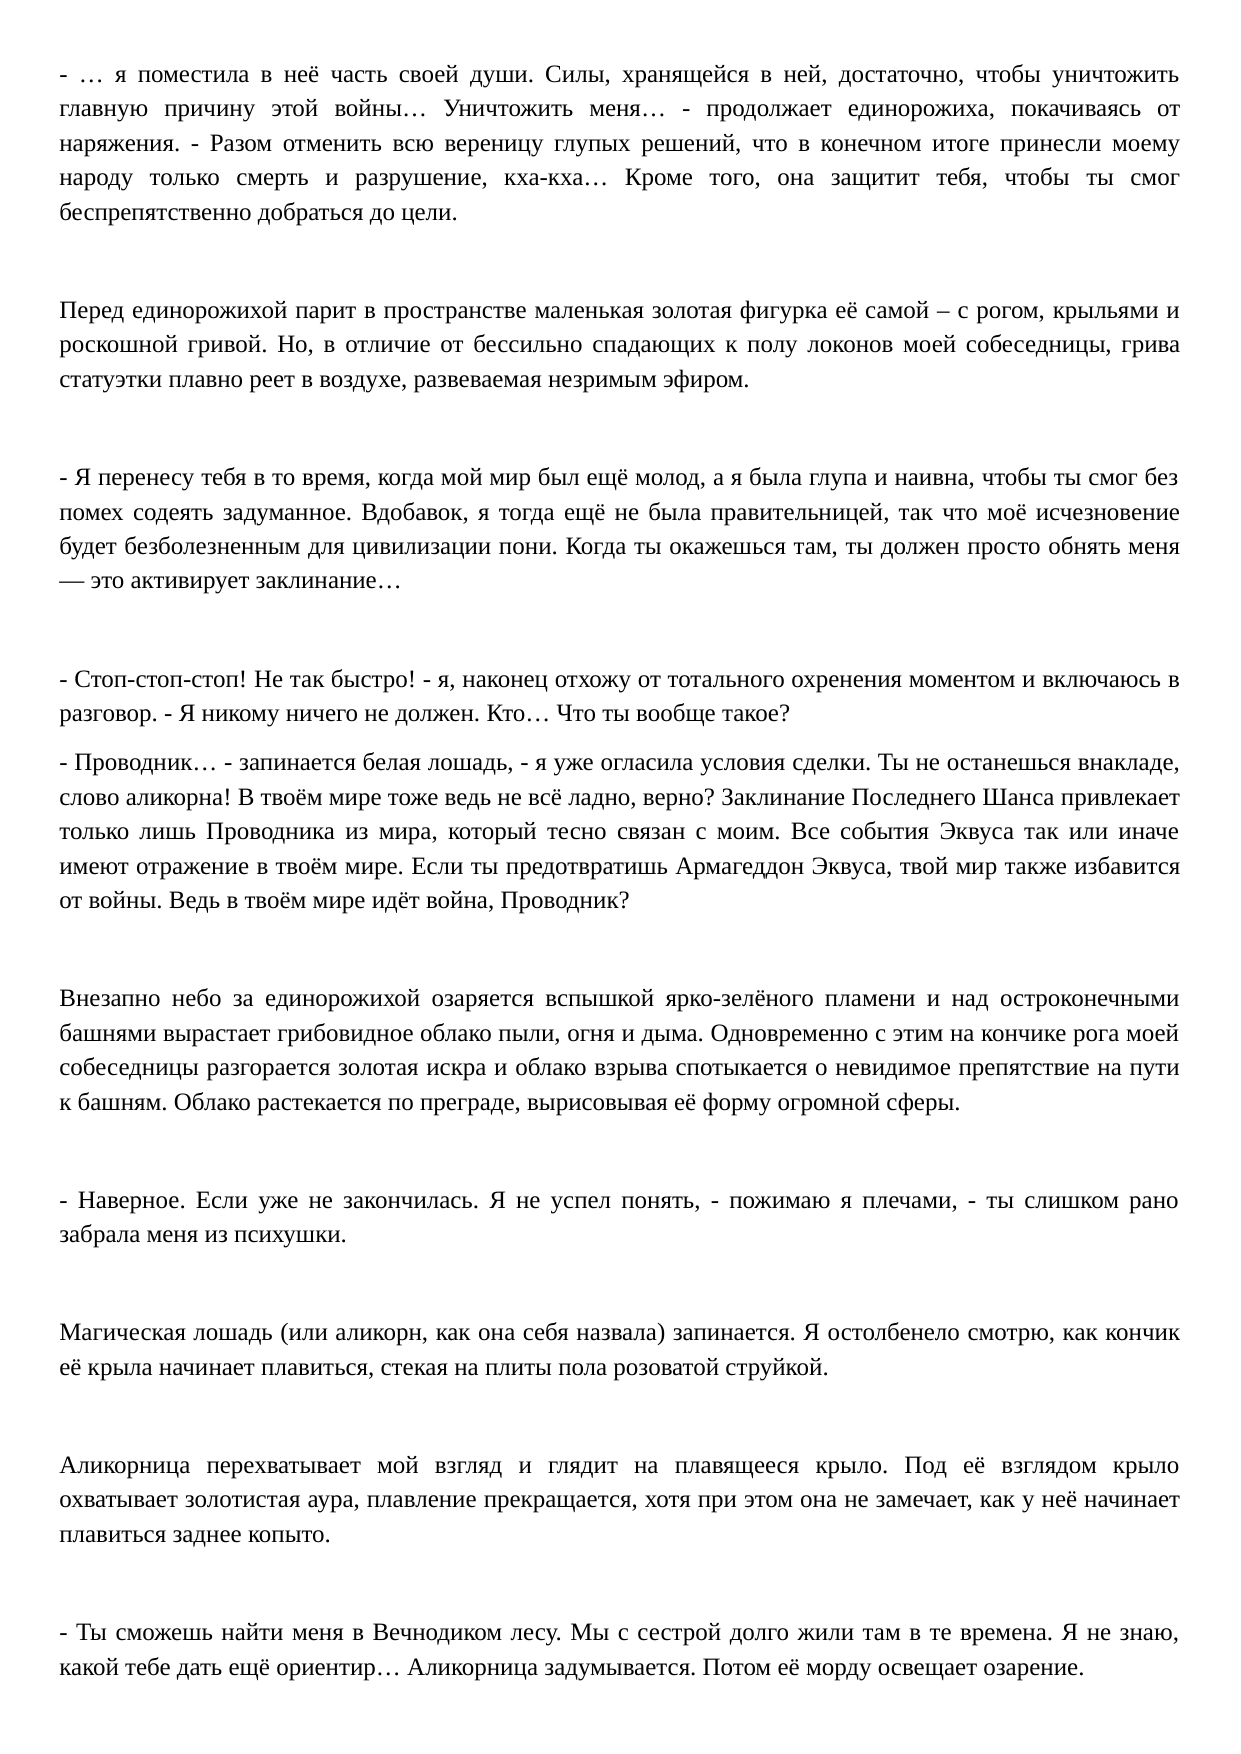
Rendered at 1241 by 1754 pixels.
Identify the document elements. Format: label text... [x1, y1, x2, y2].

text - Я перенесу тебя в то время, когда мой мир был ещё молод, а я была глупа и наивна, чтобы ты смог без помех содеять задуманное. Вдобавок, я тогда ещё не была правительницей, так что моё исчезновение будет безболезненным для цивилизации пони. Когда ты окажешься там, ты должен просто обнять меня — это активирует заклинание… [59, 462, 1181, 594]
text - … я поместила в неё часть своей души. Силы, хранящейся в ней, достаточно, чтобы уничтожить главную причину этой войны… Уничтожить меня… - продолжает единорожиха, покачиваясь от наряжения. - Разом отменить всю вереницу глупых решений, что в конечном итоге принесли моему народу только смерть и разрушение, кха-кха… Кроме того, она защитит тебя, чтобы ты смог беспрепятственно добраться до цели. [59, 59, 1181, 226]
text Перед единорожихой парит в пространстве маленькая золотая фигурка её самой – с рогом, крыльями и роскошной гривой. Но, в отличие от бессильно спадающих к полу локонов моей собеседницы, грива статуэтки плавно реет в воздухе, развеваемая незримым эфиром. [59, 295, 1181, 393]
text Аликорница перехватывает мой взгляд и глядит на плавящееся крыло. Под её взглядом крыло охватывает золотистая аура, плавление прекращается, хотя при этом она не замечает, как у неё начинает плавиться заднее копыто. [59, 1450, 1181, 1548]
text - Ты сможешь найти меня в Вечнодиком лесу. Мы с сестрой долго жили там в те времена. Я не знаю, какой тебе дать ещё ориентир… Аликорница задумывается. Потом её морду освещает озарение. [59, 1617, 1181, 1680]
text Внезапно небо за единорожихой озаряется вспышкой ярко-зелёного пламени и над остроконечными башнями вырастает грибовидное облако пыли, огня и дыма. Одновременно с этим на кончике рога моей собеседницы разгорается золотая искра и облако взрыва спотыкается о невидимое препятствие на пути к башням. Облако растекается по преграде, вырисовывая её форму огромной сферы. [59, 983, 1181, 1116]
text - Стоп-стоп-стоп! Не так быстро! - я, наконец отхожу от тотального охренения моментом и включаюсь в разговор. - Я никому ничего не должен. Кто… Что ты вообще такое? [59, 664, 1181, 727]
text Магическая лошадь (или аликорн, как она себя назвала) запинается. Я остолбенело смотрю, как кончик её крыла начинает плавиться, стекая на плиты пола розоватой струйкой. [59, 1317, 1181, 1381]
text - Наверное. Если уже не закончилась. Я не успел понять, - пожимаю я плечами, - ты слишком рано забрала меня из психушки. [59, 1185, 1181, 1248]
text - Проводник… - запинается белая лошадь, - я уже огласила условия сделки. Ты не останешься внакладе, слово аликорна! В твоём мире тоже ведь не всё ладно, верно? Заклинание Последнего Шанса привлекает только лишь Проводника из мира, который тесно связан с моим. Все события Эквуса так или иначе имеют отражение в твоём мире. Если ты предотвратишь Армагеддон Эквуса, твой мир также избавится от войны. Ведь в твоём мире идёт война, Проводник? [59, 747, 1181, 914]
